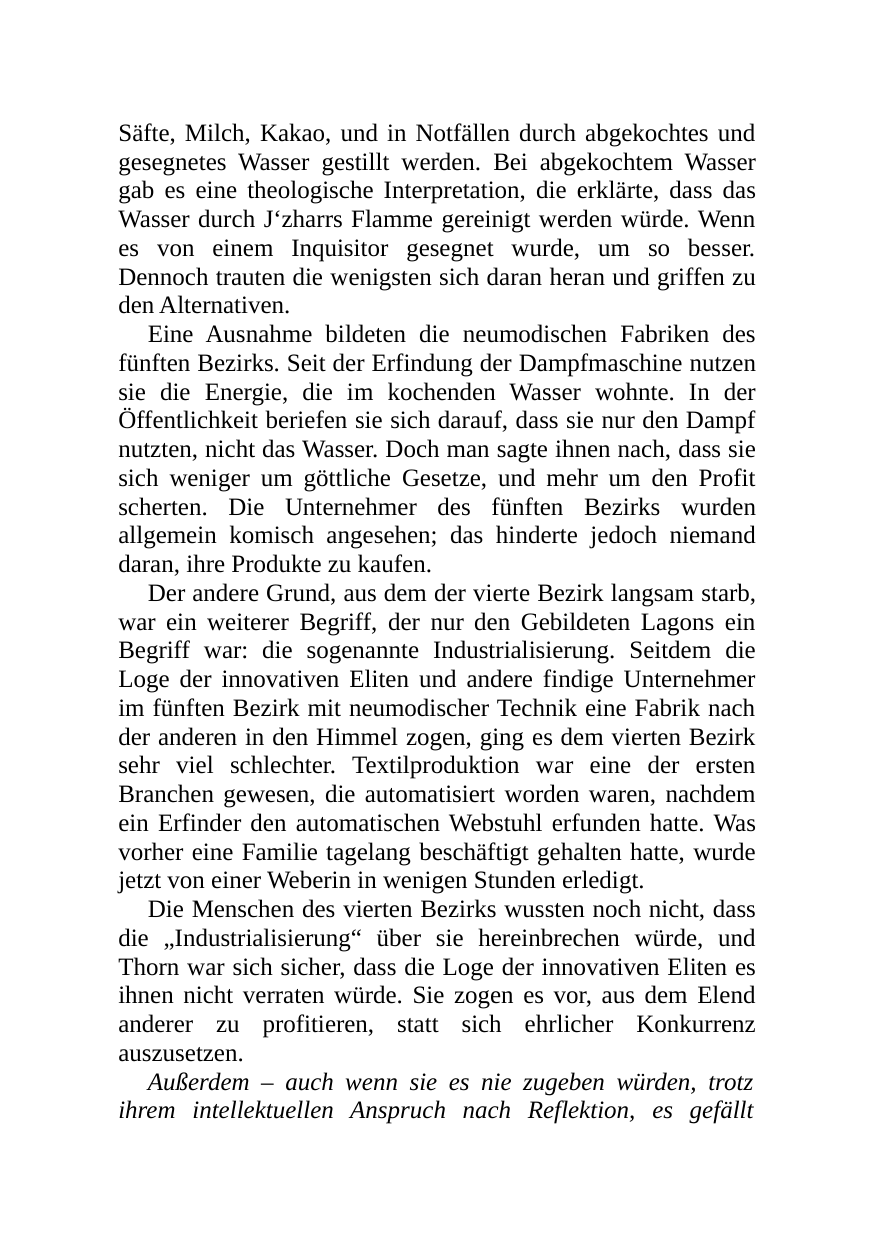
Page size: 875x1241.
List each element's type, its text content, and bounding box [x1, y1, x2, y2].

text Eine Ausnahme bildeten die neumodischen Fabriken des fünften Bezirks. Seit der Erfindung der Dampfmaschine nutzen sie die Energie, die im kochenden Wasser wohnte. In der Öffentlichkeit beriefen sie sich darauf, dass sie nur den Dampf nutzten, nicht das Wasser. Doch man sagte ihnen nach, dass sie sich weniger um göttliche Gesetze, und mehr um den Profit scherten. Die Unternehmer des fünften Bezirks wurden allgemein komisch angesehen; das hinderte jedoch niemand daran, ihre Produkte zu kaufen. [118, 319, 756, 578]
text Außerdem – auch wenn sie es nie zugeben würden, trotz ihrem intellektuellen Anspruch nach Reflektion, es gefällt [118, 1067, 756, 1124]
text Der andere Grund, aus dem der vierte Bezirk langsam starb, war ein weiterer Begriff, der nur den Gebildeten Lagons ein Begriff war: die sogenannte Industrialisierung. Seitdem die Loge der innovativen Eliten und andere findige Unternehmer im fünften Bezirk mit neumodischer Technik eine Fabrik nach der anderen in den Himmel zogen, ging es dem vierten Bezirk sehr viel schlechter. Textilproduktion war eine der ersten Branchen gewesen, die automatisiert worden waren, nachdem ein Erfinder den automatischen Webstuhl erfunden hatte. Was vorher eine Familie tagelang beschäftigt gehalten hatte, wurde jetzt von einer Weberin in wenigen Stunden erledigt. [118, 578, 756, 894]
text Die Menschen des vierten Bezirks wussten noch nicht, dass die „Industrialisierung“ über sie hereinbrechen würde, und Thorn war sich sicher, dass die Loge der innovativen Eliten es ihnen nicht verraten würde. Sie zogen es vor, aus dem Elend anderer zu profitieren, statt sich ehrlicher Konkurrenz auszusetzen. [118, 894, 756, 1067]
text Säfte, Milch, Kakao, und in Notfällen durch abgekochtes und gesegnetes Wasser gestillt werden. Bei abgekochtem Wasser gab es eine theologische Interpretation, die erklärte, dass das Wasser durch J‘zharrs Flamme gereinigt werden würde. Wenn es von einem Inquisitor gesegnet wurde, um so besser. Dennoch trauten die wenigsten sich daran heran und griffen zu den Alternativen. [118, 118, 756, 319]
